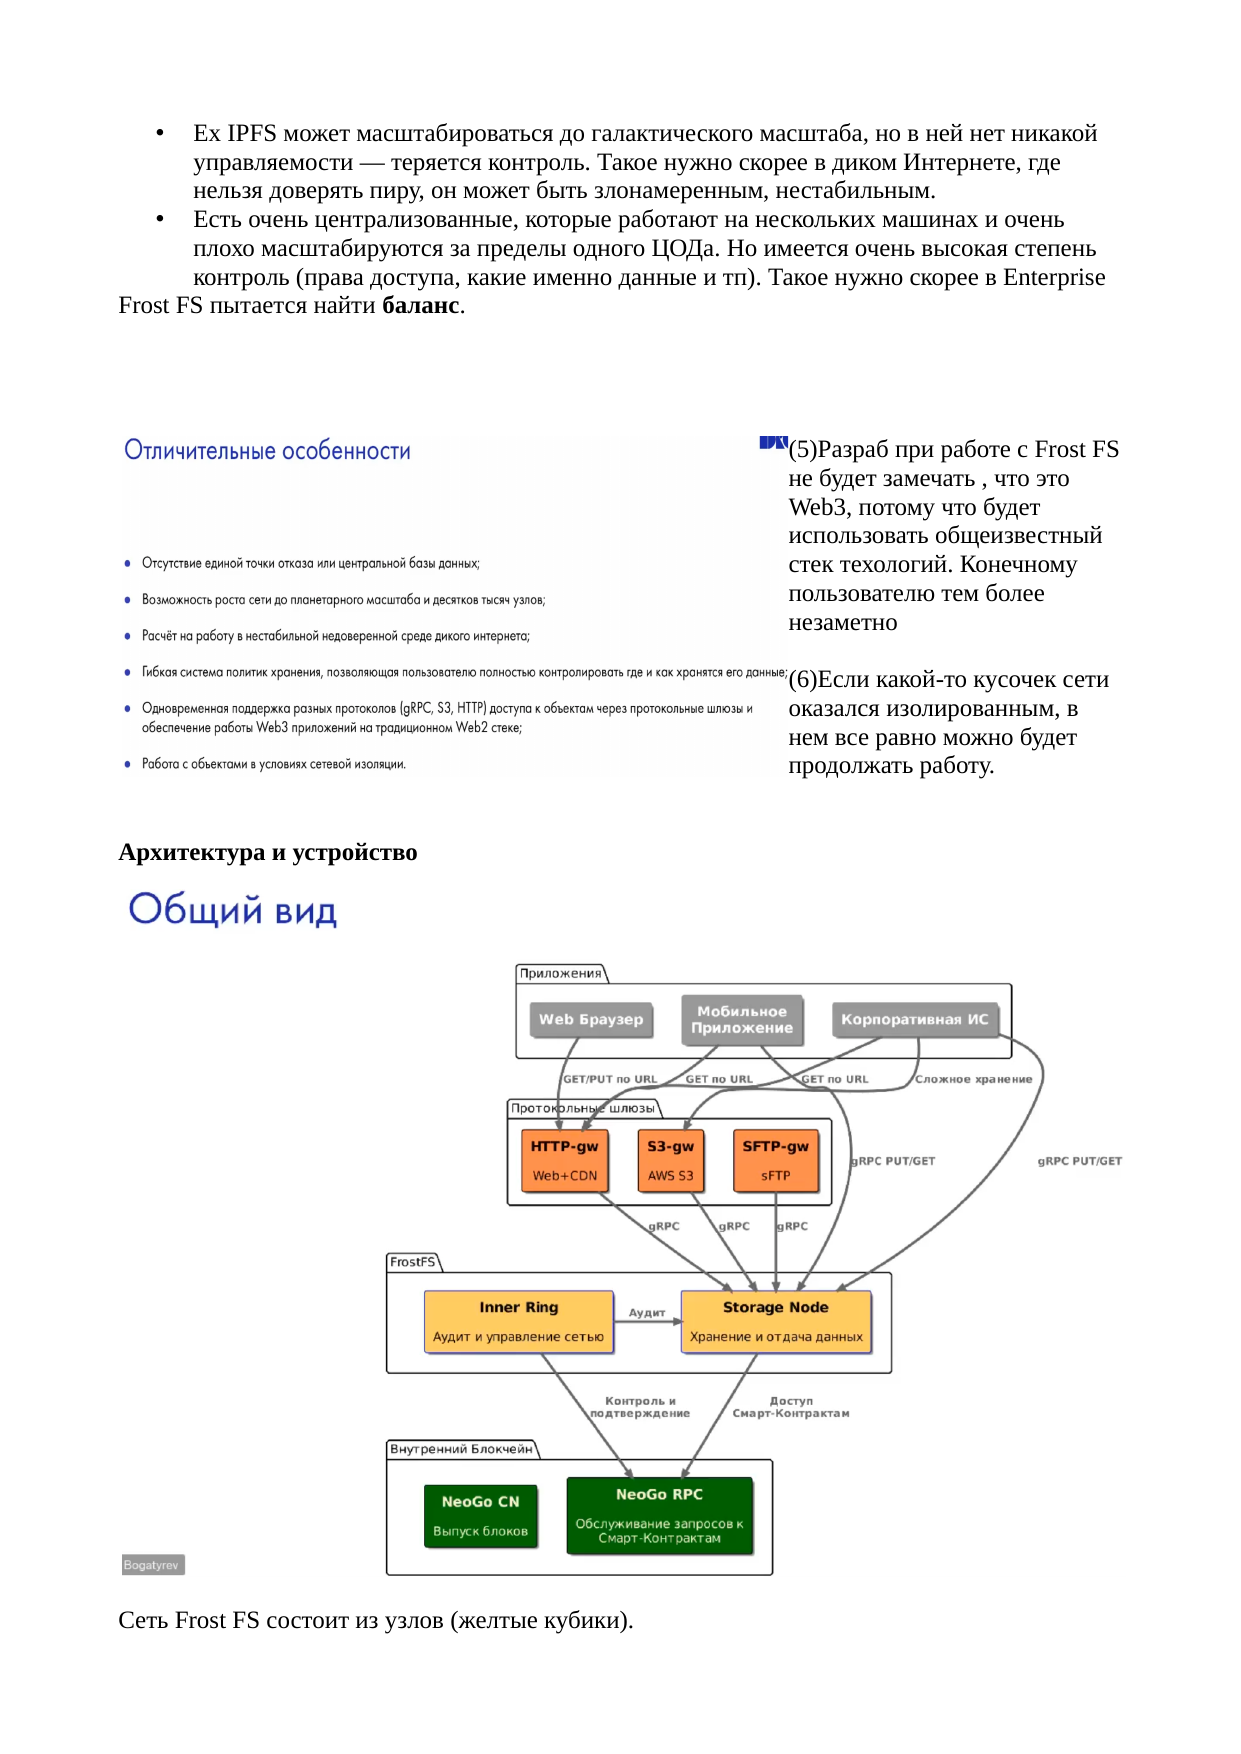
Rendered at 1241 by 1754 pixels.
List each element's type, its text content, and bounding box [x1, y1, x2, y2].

list Ex IPFS может масштабироваться до галактического масштаба, но в ней нет никакой управляемости — теряется контроль. Такое нужно скорее в диком Интернете, где нельзя доверять пиру, он может быть злонамеренным, нестабильным. [156, 118, 1122, 204]
text Архитектура и устройство [118, 837, 1122, 866]
picture [122, 436, 789, 777]
picture [122, 889, 1127, 1577]
list Есть очень централизованные, которые работают на нескольких машинах и очень плохо масштабируются за пределы одного ЦОДа. Но имеется очень высокая степень контроль (права доступа, какие именно данные и тп). Такое нужно скорее в Enterprise [156, 204, 1122, 291]
text Frost FS пытается найти баланс. [118, 291, 1122, 319]
text (6)Если какой-то кусочек сети оказался изолированным, в нем все равно можно будет продолжать работу. [118, 664, 1122, 779]
text (5)Разраб при работе с Frost FS не будет замечать , что это Web3, потому что будет использовать общеизвестный стек техологий. Конечному пользователю тем более незаметно [118, 434, 1122, 636]
text Сеть Frost FS состоит из узлов (желтые кубики). [118, 1605, 1122, 1634]
